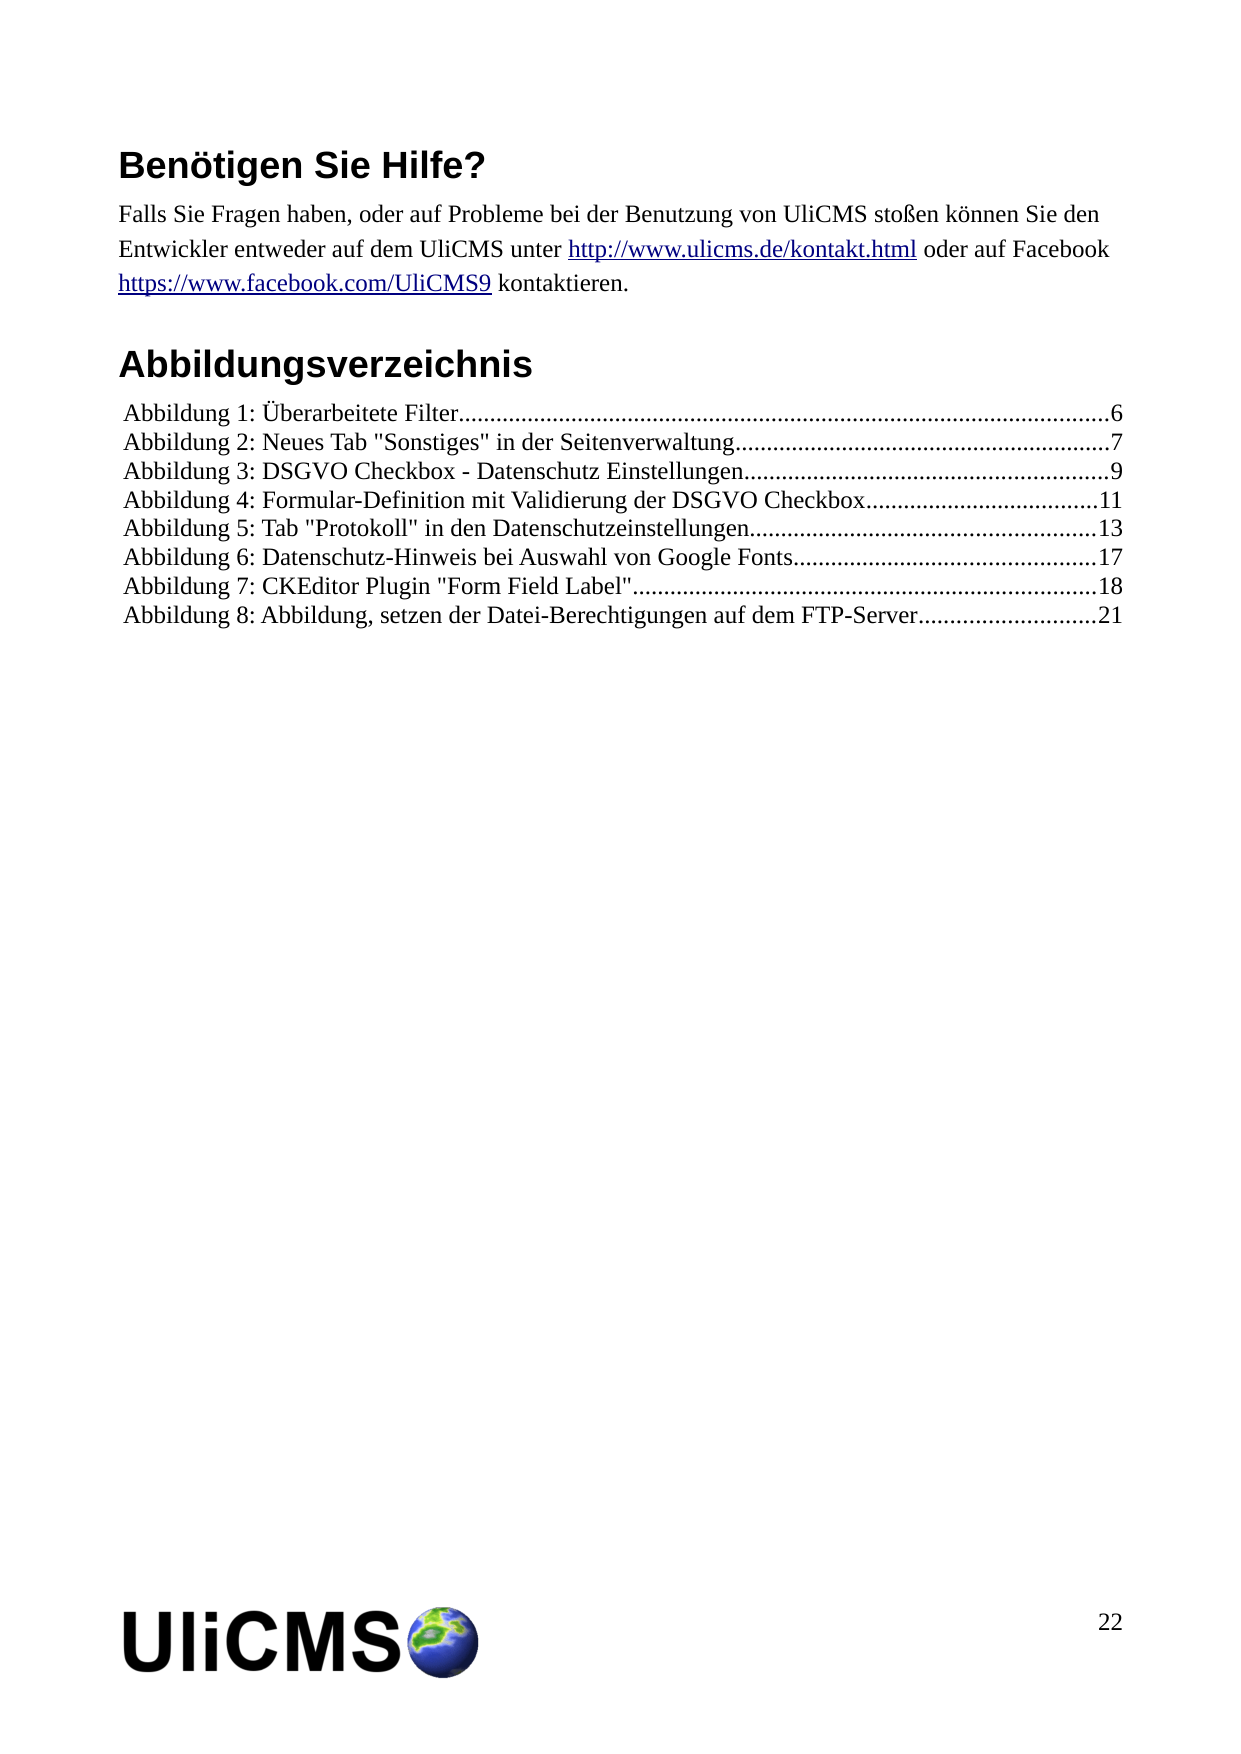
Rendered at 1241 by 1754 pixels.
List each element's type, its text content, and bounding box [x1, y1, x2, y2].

text Abbildung 5: Tab "Protokoll" in den Datenschutzeinstellungen 13 [118, 513, 1123, 542]
text Abbildung 3: DSGVO Checkbox - Datenschutz Einstellungen 9 [118, 456, 1123, 485]
text Abbildung 8: Abbildung, setzen der Datei-Berechtigungen auf dem FTP-Server 21 [118, 600, 1123, 628]
picture [118, 1607, 479, 1681]
text Falls Sie Fragen haben, oder auf Probleme bei der Benutzung von UliCMS stoßen können Sie den Entwickler entweder auf dem UliCMS unter http://www.ulicms.de/kontakt.html oder auf Facebook https://www.facebook.com/UliCMS9 kontaktieren. [118, 199, 1123, 297]
text Abbildung 7: CKEditor Plugin "Form Field Label" 18 [118, 571, 1123, 600]
text Abbildung 2: Neues Tab "Sonstiges" in der Seitenverwaltung 7 [118, 427, 1123, 456]
subtitle Benötigen Sie Hilfe? [118, 143, 1123, 187]
text Abbildung 4: Formular-Definition mit Validierung der DSGVO Checkbox 11 [118, 485, 1123, 513]
text Abbildung 1: Überarbeitete Filter 6 [118, 398, 1123, 427]
text Abbildung 6: Datenschutz-Hinweis bei Auswahl von Google Fonts 17 [118, 542, 1123, 571]
subtitle Abbildungsverzeichnis [118, 342, 1123, 386]
